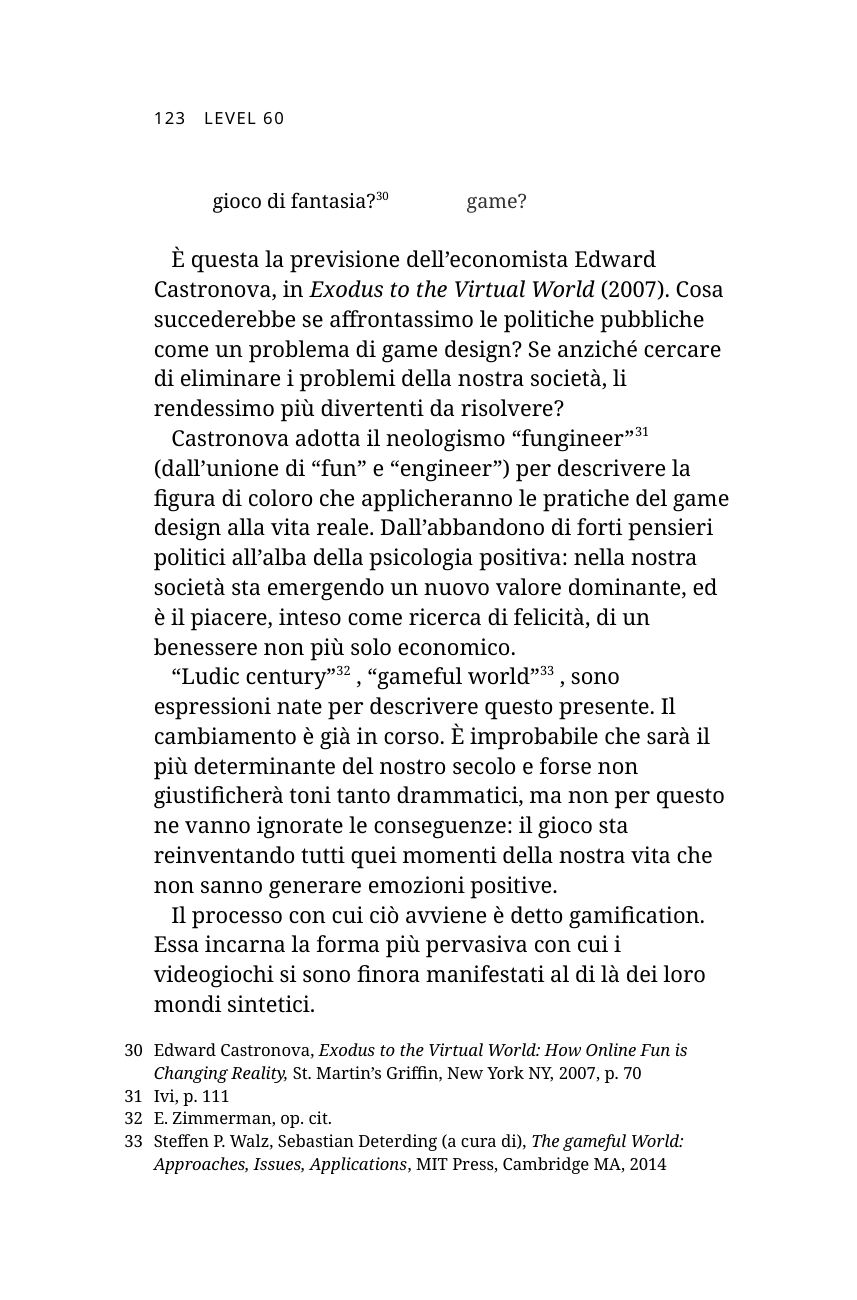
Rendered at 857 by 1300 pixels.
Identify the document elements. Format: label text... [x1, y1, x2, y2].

text Steffen P. Walz, Sebastian Deterding (a cura di), The gameful World: Approaches, Issues, Applications, MIT Press, Cambridge MA, 2014 [124, 1130, 732, 1175]
text “Ludic century” , “gameful world” , sono espressioni nate per descrivere questo presente. Il cambiamento è già in corso. È improbabile che sarà il più determinante del nostro secolo e forse non giustificherà toni tanto drammatici, ma non per questo ne vanno ignorate le conseguenze: il gioco sta reinventando tutti quei momenti della nostra vita che non sanno generare emozioni positive. [153, 661, 732, 899]
text E. Zimmerman, op. cit. [124, 1107, 732, 1130]
table_header game? [449, 159, 678, 244]
text È questa la previsione dell’economista Edward Castronova, in Exodus to the Virtual World (2007). Cosa succederebbe se affrontassimo le politiche pubbliche come un problema di game design? Se anziché cercare di eliminare i problemi della nostra società, li rendessimo più divertenti da risolvere? [153, 244, 732, 423]
text Ivi, p. 111 [124, 1084, 732, 1107]
table_header gioco di fantasia? [207, 159, 449, 244]
text Il processo con cui ciò avviene è detto gamification. Essa incarna la forma più pervasiva con cui i videogiochi si sono finora manifestati al di là dei loro mondi sintetici. [153, 899, 732, 1019]
text Castronova adotta il neologismo “fungineer” (dall’unione di “fun” e “engineer”) per descrivere la figura di coloro che applicheranno le pratiche del game design alla vita reale. Dall’abbandono di forti pensieri politici all’alba della psicologia positiva: nella nostra società sta emergendo un nuovo valore dominante, ed è il piacere, inteso come ricerca di felicità, di un benessere non più solo economico. [153, 423, 732, 661]
